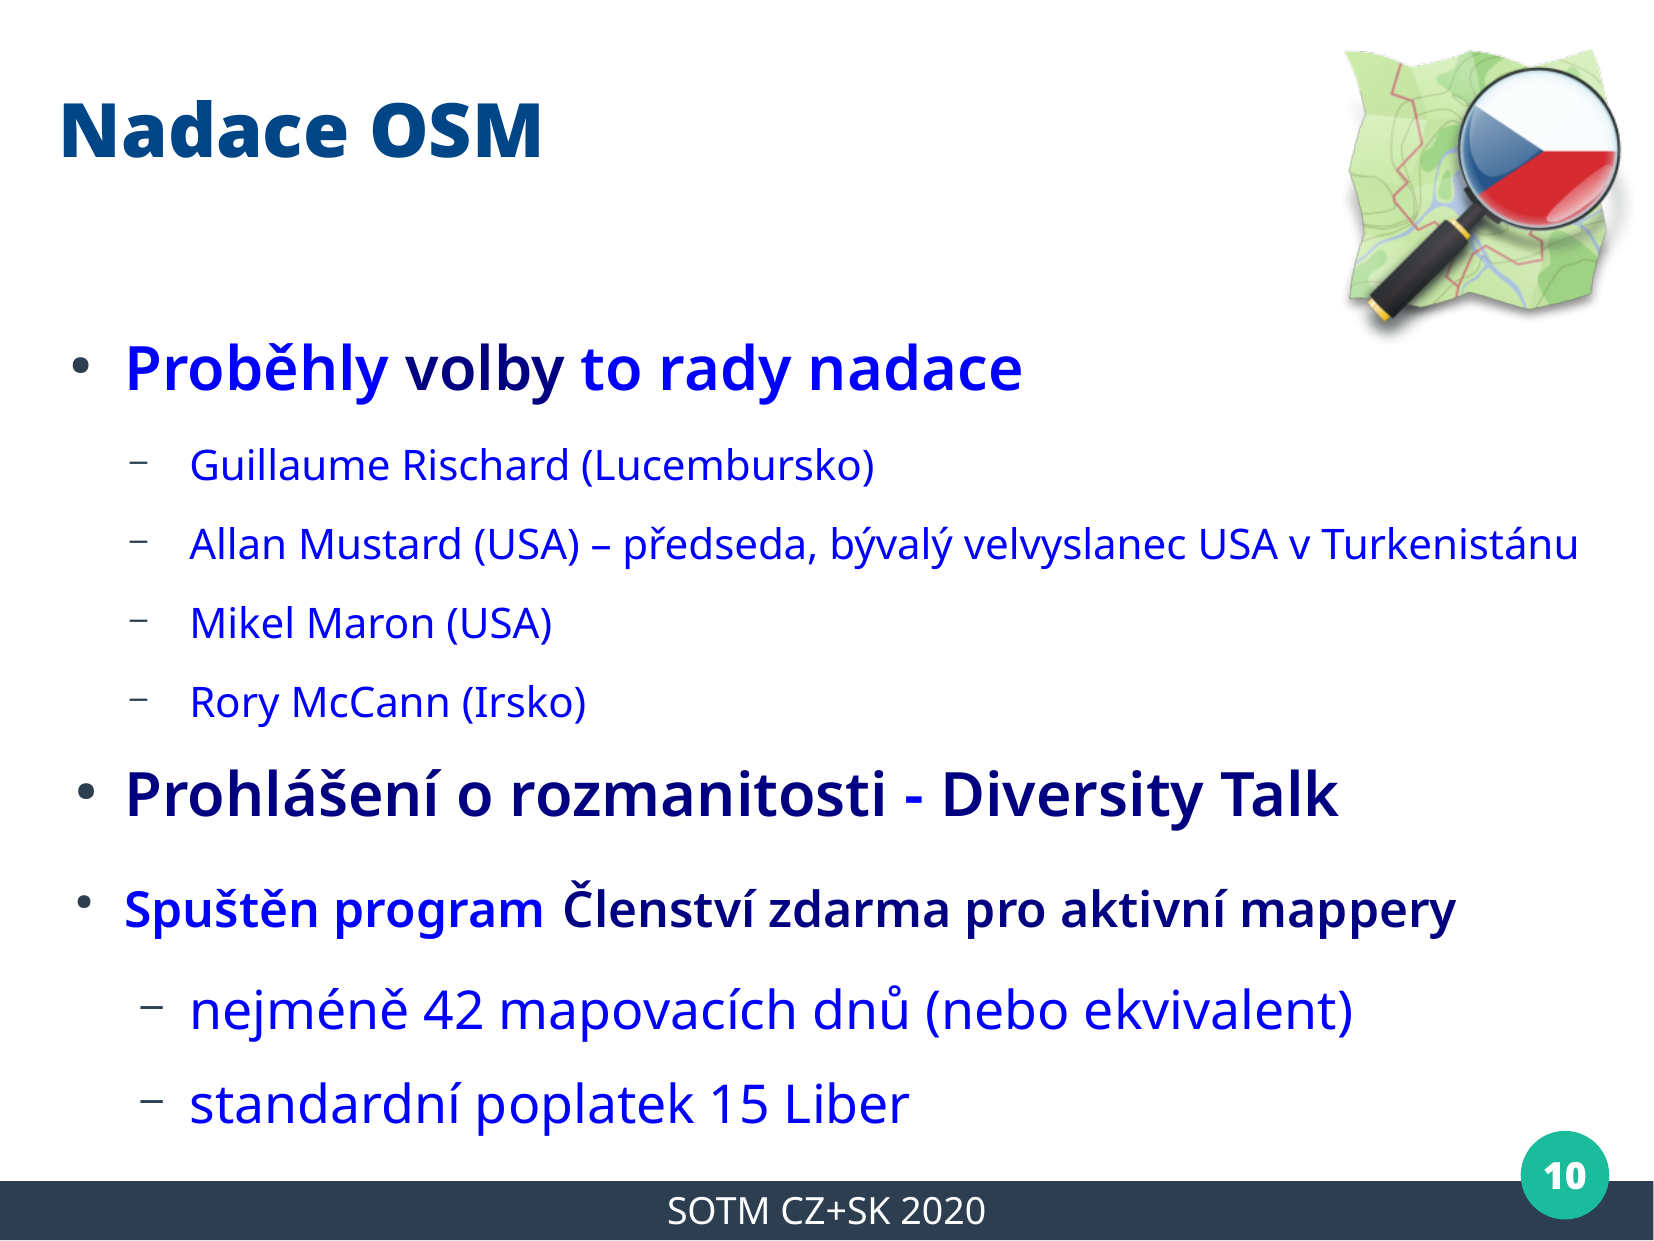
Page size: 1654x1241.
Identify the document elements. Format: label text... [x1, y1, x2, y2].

title Nadace OSM [59, 49, 1347, 207]
picture [1334, 49, 1635, 350]
list Proběhly volby to rady nadace Guillaume Rischard (Lucembursko) Allan Mustard (USA) – předseda, bývalý velvyslanec USA v Turkenistánu Mikel Maron (USA) Rory McCann (Irsko) Prohlášení o rozmanitosti - Diversity Talk Spuštěn program Členství zdarma pro aktivní mappery nejméně 42 mapovacích dnů (nebo ekvivalent) standardní poplatek 15 Liber [59, 324, 1595, 1152]
